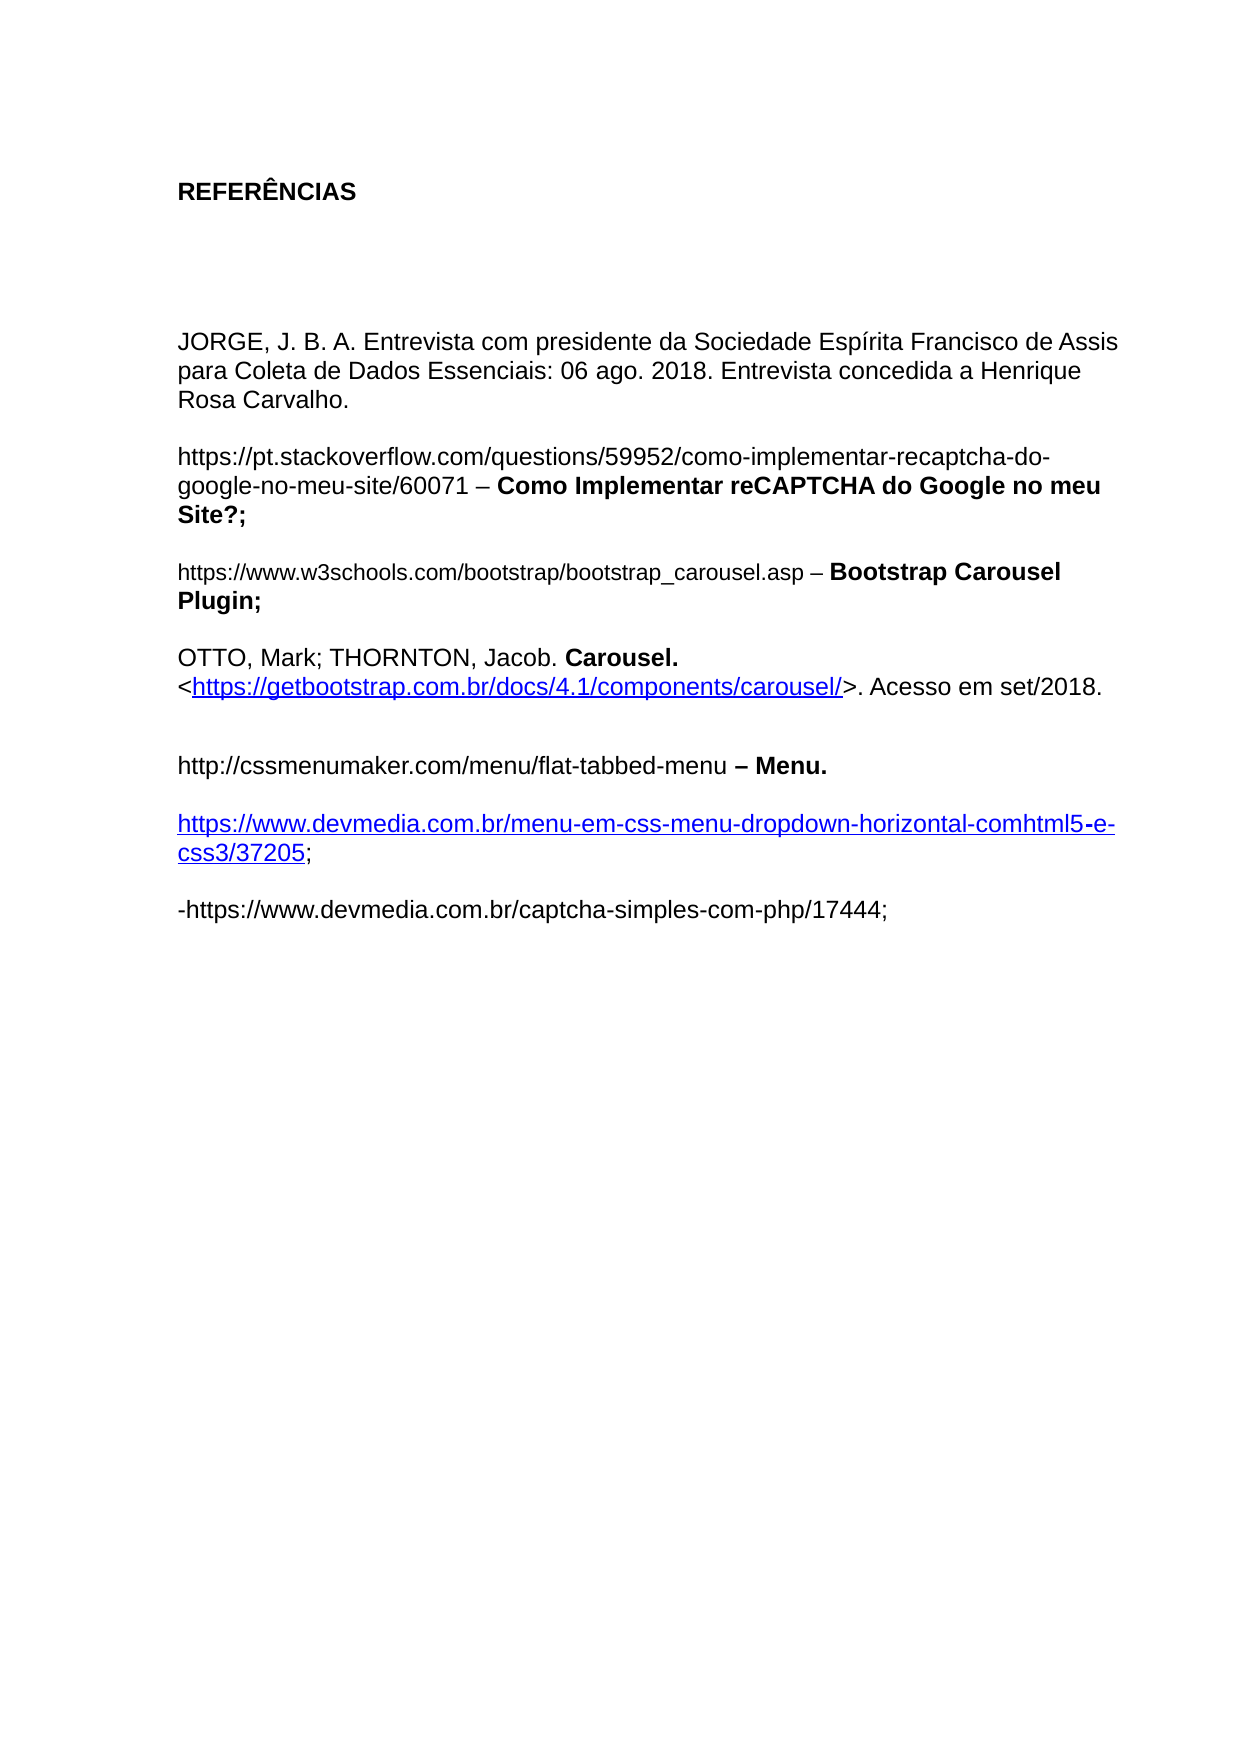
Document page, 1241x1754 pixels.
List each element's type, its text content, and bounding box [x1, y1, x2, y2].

text OTTO, Mark; THORNTON, Jacob. Carousel. <https://getbootstrap.com.br/docs/4.1/components/carousel/>. Acesso em set/2018. [177, 643, 1122, 700]
text https://www.w3schools.com/bootstrap/bootstrap_carousel.asp – Bootstrap Carousel Plugin; [177, 557, 1122, 615]
text -https://www.devmedia.com.br/captcha-simples-com-php/17444; [177, 895, 1122, 924]
text REFERÊNCIAS [177, 177, 1122, 206]
text http://cssmenumaker.com/menu/flat-tabbed-menu – Menu. [177, 751, 1122, 780]
list https://pt.stackoverflow.com/questions/59952/como-implementar-recaptcha-do-google-no-meu-site/60071 – Como Implementar reCAPTCHA do Google no meu Site?; [177, 442, 1122, 528]
text https://www.devmedia.com.br/menu-em-css-menu-dropdown-horizontal-comhtml5-e-css3/37205; [177, 809, 1122, 866]
list JORGE, J. B. A. Entrevista com presidente da Sociedade Espírita Francisco de Assis para Coleta de Dados Essenciais: 06 ago. 2018. Entrevista concedida a Henrique Rosa Carvalho. [177, 327, 1122, 413]
